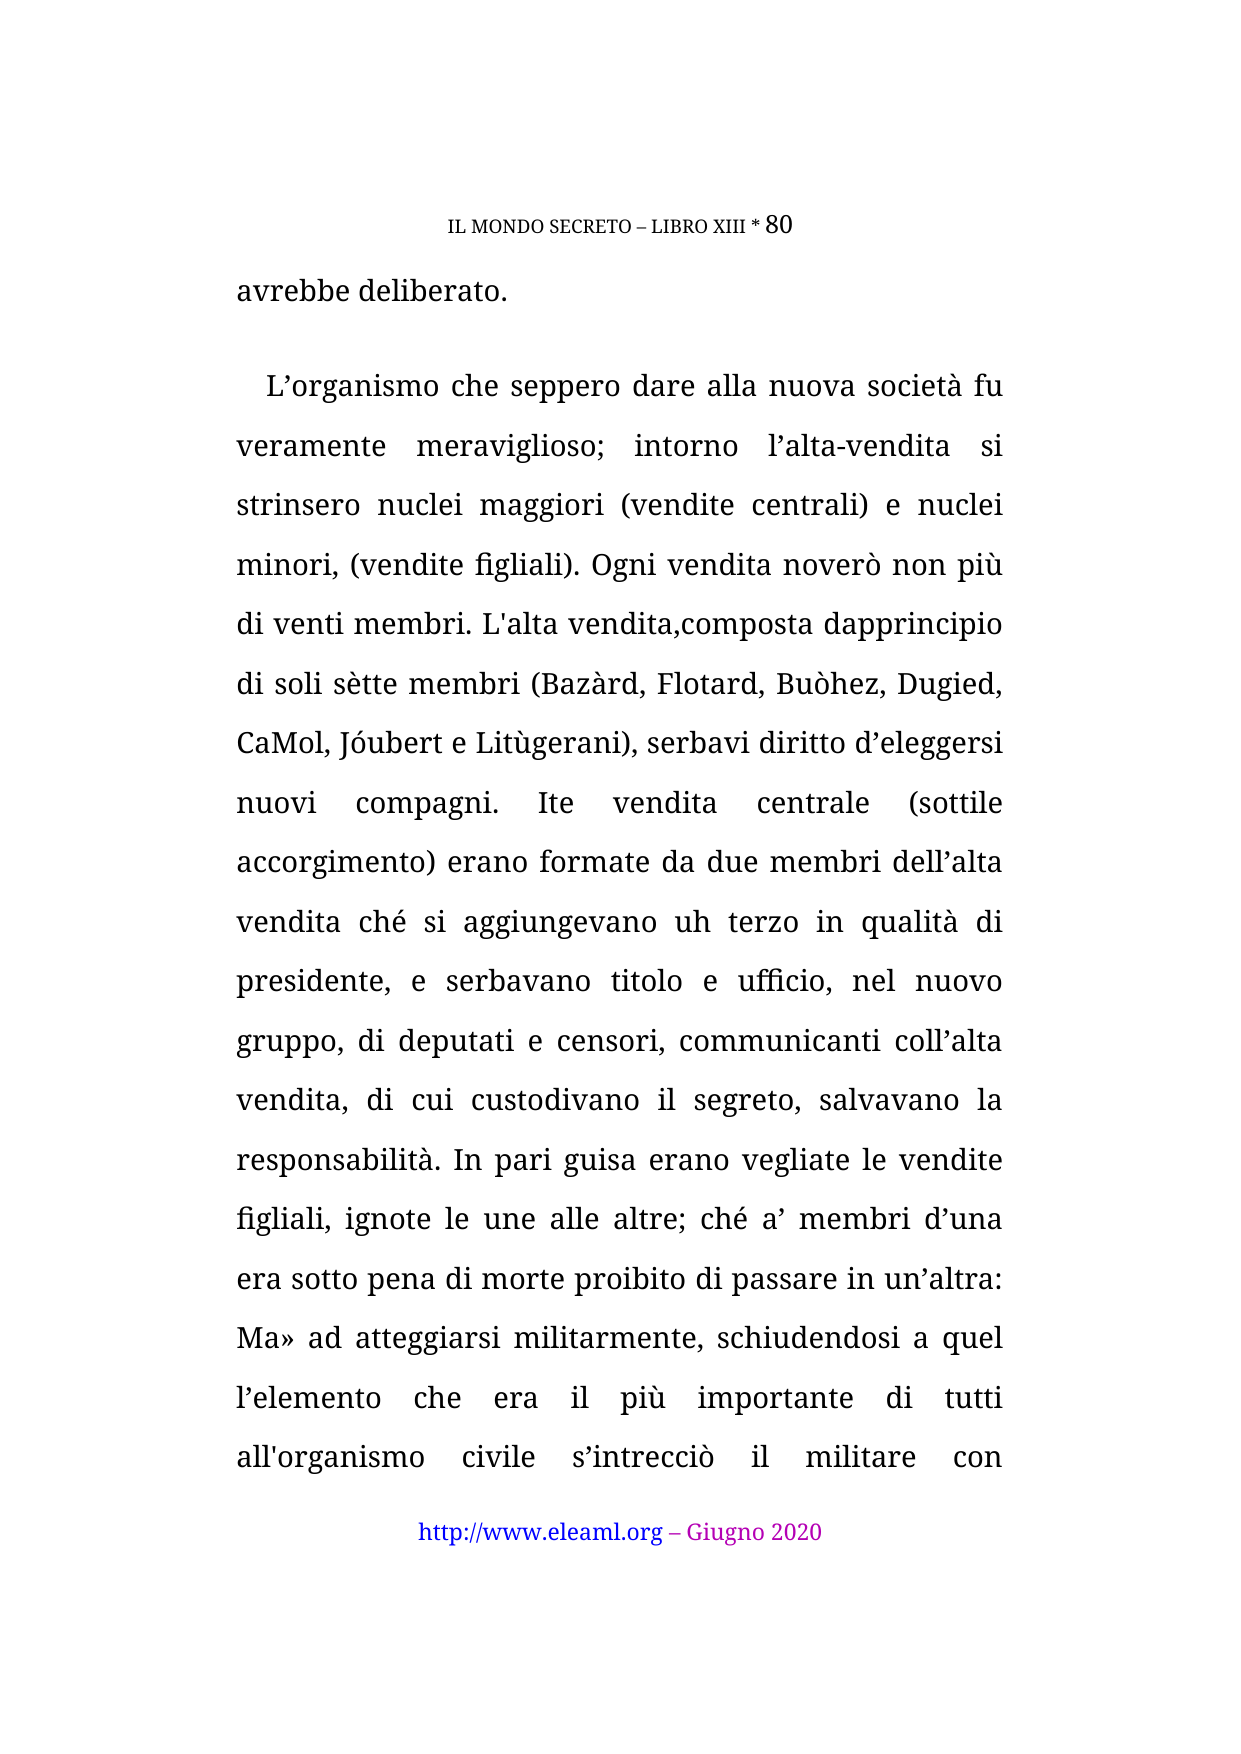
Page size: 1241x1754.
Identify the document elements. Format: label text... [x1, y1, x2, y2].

text L’organismo che seppero dare alla nuova società fu veramente meraviglioso; intorno l’alta-vendita si strinsero nuclei maggiori (vendite centrali) e nuclei minori, (vendite figliali). Ogni vendita noverò non più di venti membri. L'alta vendita,composta dapprincipio di soli sètte membri (Bazàrd, Flotard, Buòhez, Dugied, CaMol, Jóubert e Litùgerani), serbavi diritto d’eleggersi nuovi compagni. Ite vendita centrale (sottile accorgimento) erano formate da due membri dell’alta vendita ché si aggiungevano uh terzo in qualità di presidente, e serbavano titolo e ufficio, nel nuovo gruppo, di deputati e censori, communicanti coll’alta vendita, di cui custodivano il segreto, salvavano la responsabilità. In pari guisa erano vegliate le vendite figliali, ignote le une alle altre; ché a’ membri d’una era sotto pena di morte proibito di passare in un’altra: Ma» ad atteggiarsi militarmente, schiudendosi a quel l’elemento che era il più importante di tutti all'organismo civile s’intrecciò il militare con [236, 366, 1004, 1476]
text avrebbe deliberato. [236, 270, 1004, 310]
